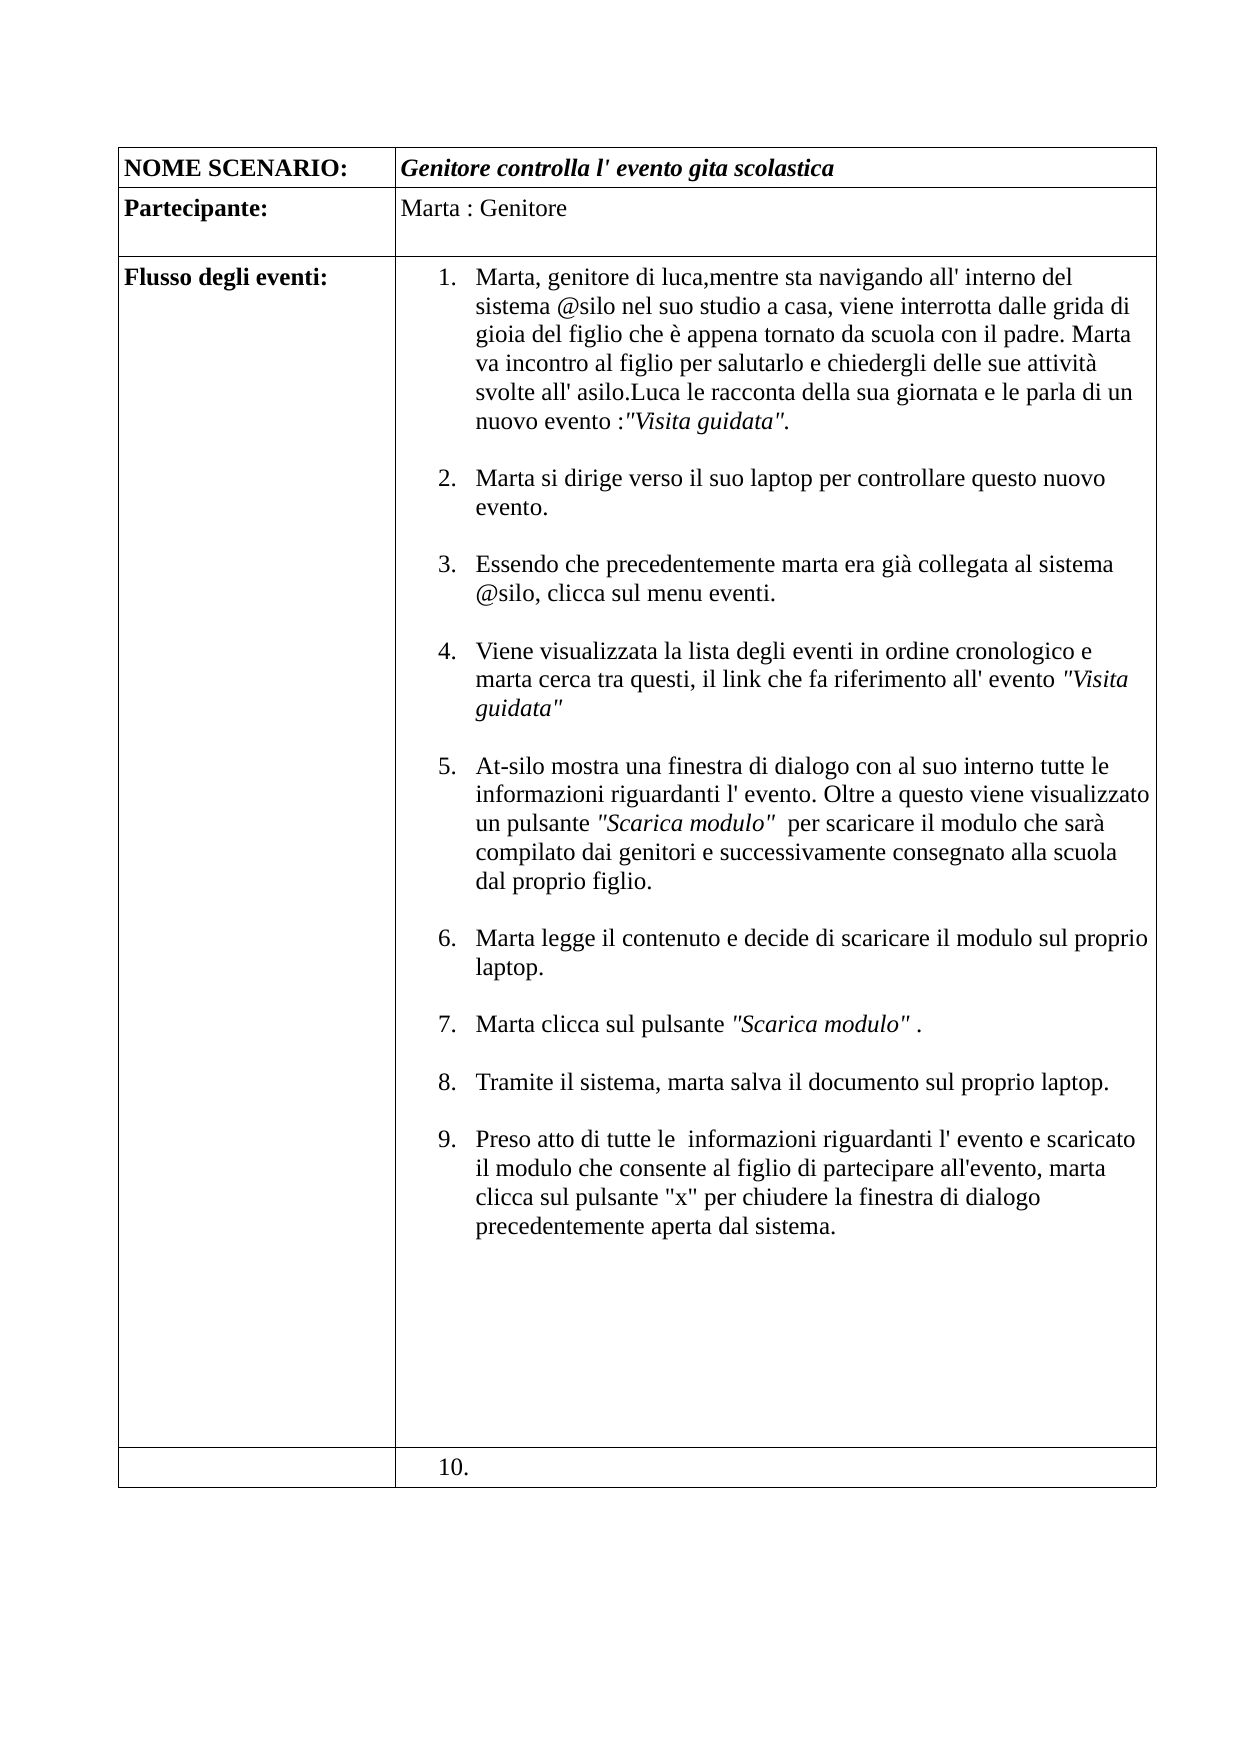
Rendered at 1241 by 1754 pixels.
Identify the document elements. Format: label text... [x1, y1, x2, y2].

table_cell Marta, genitore di luca,mentre sta navigando all' interno del sistema @silo nel suo studio a casa, viene interrotta dalle grida di gioia del figlio che è appena tornato da scuola con il padre. Marta va incontro al figlio per salutarlo e chiedergli delle sue attività svolte all' asilo.Luca le racconta della sua giornata e le parla di un nuovo evento :"Visita guidata". Marta si dirige verso il suo laptop per controllare questo nuovo evento. Essendo che precedentemente marta era già collegata al sistema @silo, clicca sul menu eventi. Viene visualizzata la lista degli eventi in ordine cronologico e marta cerca tra questi, il link che fa riferimento all' evento "Visita guidata" At-silo mostra una finestra di dialogo con al suo interno tutte le informazioni riguardanti l' evento. Oltre a questo viene visualizzato un pulsante "Scarica modulo" per scaricare il modulo che sarà compilato dai genitori e successivamente consegnato alla scuola dal proprio figlio. Marta legge il contenuto e decide di scaricare il modulo sul proprio laptop. Marta clicca sul pulsante "Scarica modulo" . Tramite il sistema, marta salva il documento sul proprio laptop. Preso atto di tutte le informazioni riguardanti l' evento e scaricato il modulo che consente al figlio di partecipare all'evento, marta clicca sul pulsante "x" per chiudere la finestra di dialogo precedentemente aperta dal sistema. [396, 257, 1156, 1447]
table_cell [119, 1448, 395, 1487]
table_cell Flusso degli eventi: [119, 257, 395, 1447]
table_cell Marta : Genitore [396, 188, 1156, 256]
table_cell [396, 1448, 1156, 1487]
table_cell Partecipante: [119, 188, 395, 256]
table_header Genitore controlla l' evento gita scolastica [396, 148, 1156, 187]
table_header NOME SCENARIO: [119, 148, 395, 187]
